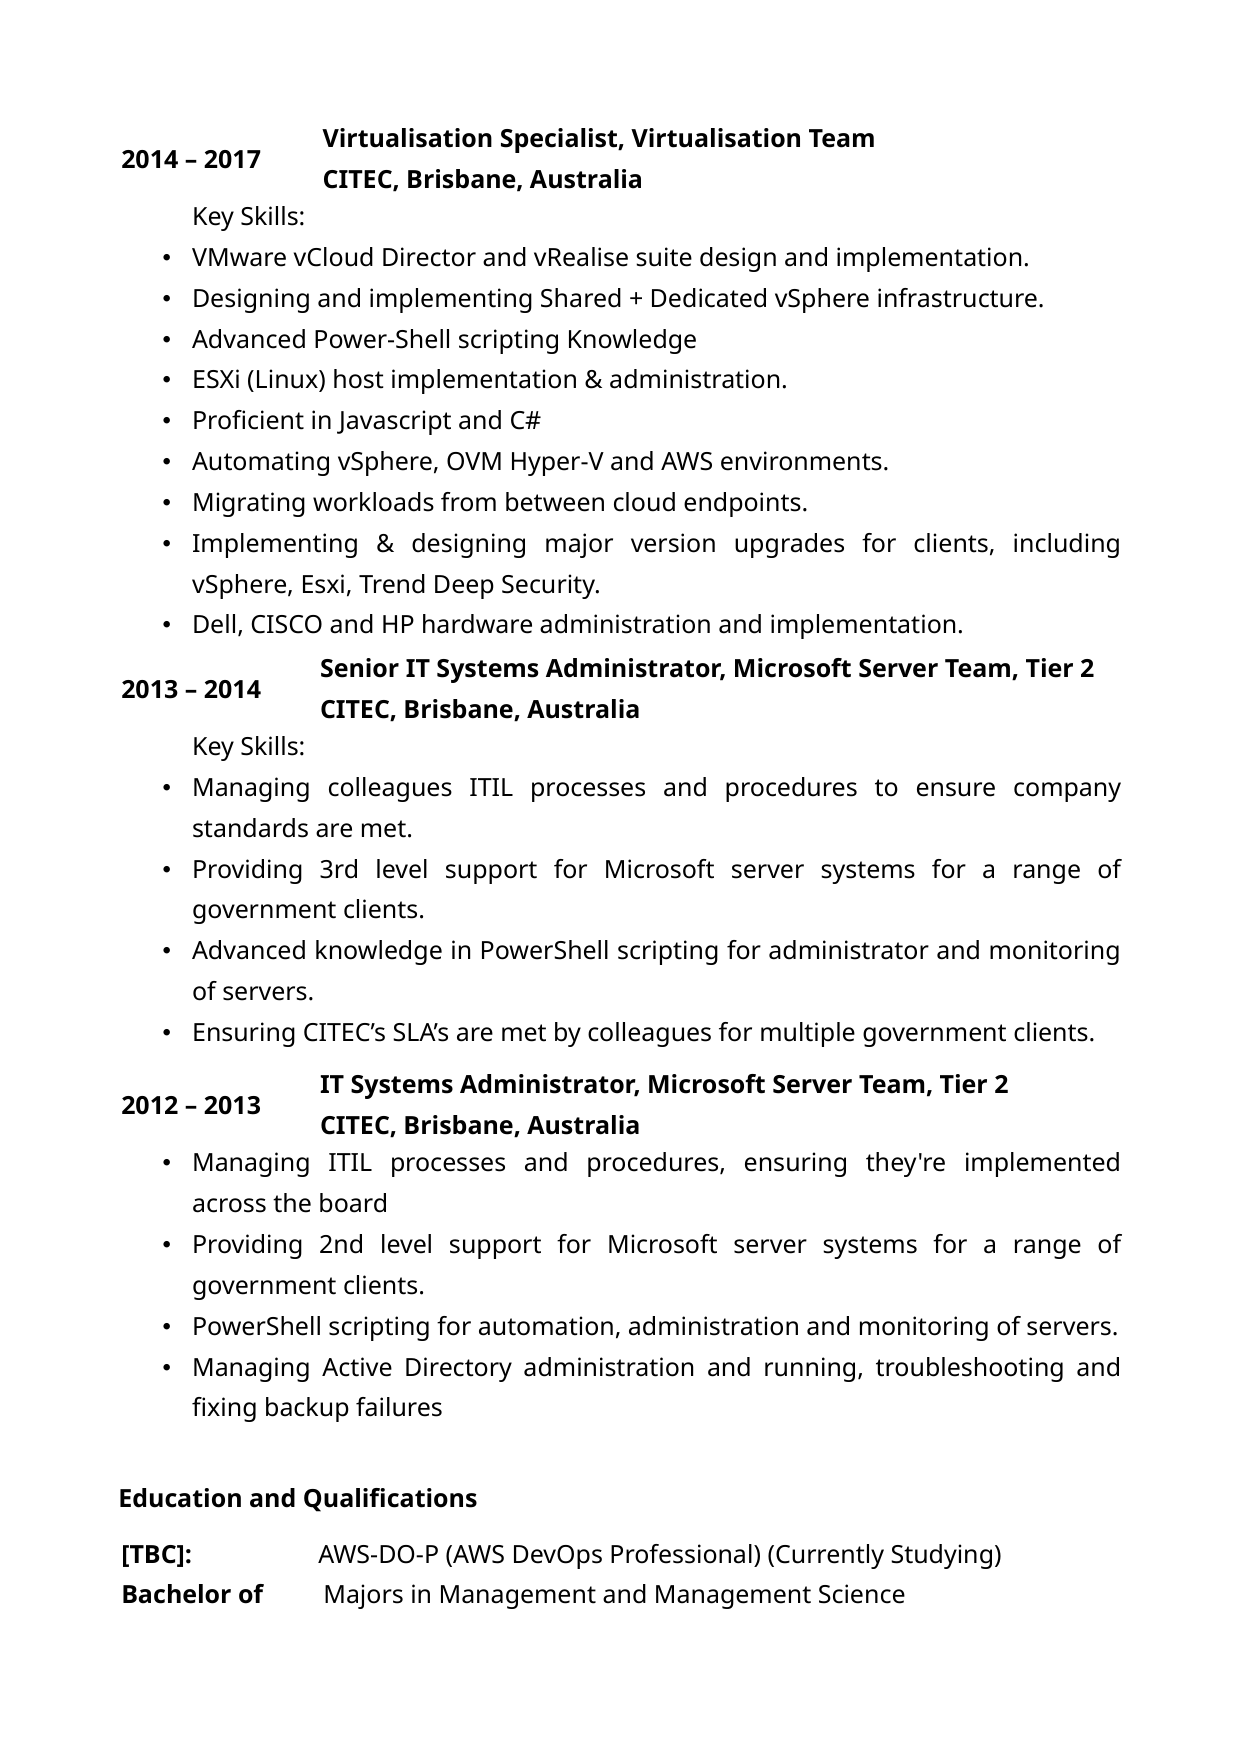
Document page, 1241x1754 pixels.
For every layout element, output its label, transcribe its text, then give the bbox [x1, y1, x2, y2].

list VMware vCloud Director and vRealise suite design and implementation. [162, 240, 1122, 274]
table_header 2013 – 2014 [118, 648, 317, 729]
list Managing Active Directory administration and running, troubleshooting and fixing backup failures [162, 1349, 1122, 1424]
table_header Bachelor of [118, 1574, 320, 1613]
list Advanced knowledge in PowerShell scripting for administrator and monitoring of servers. [162, 933, 1122, 1008]
list Managing ITIL processes and procedures, ensuring they're implemented across the board [162, 1145, 1122, 1220]
table_header Virtualisation Specialist, Virtualisation Team CITEC, Brisbane, Australia [320, 118, 1122, 199]
table_header 2012 – 2013 [118, 1064, 317, 1145]
list ESXi (Linux) host implementation & administration. [162, 362, 1122, 396]
list Proficient in Javascript and C# [162, 403, 1122, 437]
list Implementing & designing major version upgrades for clients, including vSphere, Esxi, Trend Deep Security. [162, 526, 1122, 600]
list Advanced Power-Shell scripting Knowledge [162, 321, 1122, 355]
list Managing colleagues ITIL processes and procedures to ensure company standards are met. [162, 769, 1122, 844]
table_header [TBC]: [118, 1534, 315, 1574]
text Education and Qualifications [118, 1481, 1122, 1514]
list Ensuring CITEC’s SLA’s are met by colleagues for multiple government clients. [162, 1014, 1122, 1049]
list Providing 3rd level support for Microsoft server systems for a range of government clients. [162, 851, 1122, 926]
table_header IT Systems Administrator, Microsoft Server Team, Tier 2 CITEC, Brisbane, Australia [317, 1064, 1122, 1145]
table_header Senior IT Systems Administrator, Microsoft Server Team, Tier 2 CITEC, Brisbane, Australia [317, 648, 1122, 729]
list Key Skills: [162, 199, 1122, 233]
list Dell, CISCO and HP hardware administration and implementation. [162, 607, 1122, 641]
list Designing and implementing Shared + Dedicated vSphere infrastructure. [162, 281, 1122, 314]
table_header Majors in Management and Management Science [320, 1574, 1122, 1613]
list Providing 2nd level support for Microsoft server systems for a range of government clients. [162, 1227, 1122, 1302]
list Key Skills: [162, 729, 1122, 763]
list Migrating workloads from between cloud endpoints. [162, 485, 1122, 519]
list Automating vSphere, OVM Hyper-V and AWS environments. [162, 444, 1122, 478]
table_header 2014 – 2017 [118, 118, 319, 199]
list PowerShell scripting for automation, administration and monitoring of servers. [162, 1308, 1122, 1342]
table_header AWS-DO-P (AWS DevOps Professional) (Currently Studying) [315, 1534, 1122, 1574]
